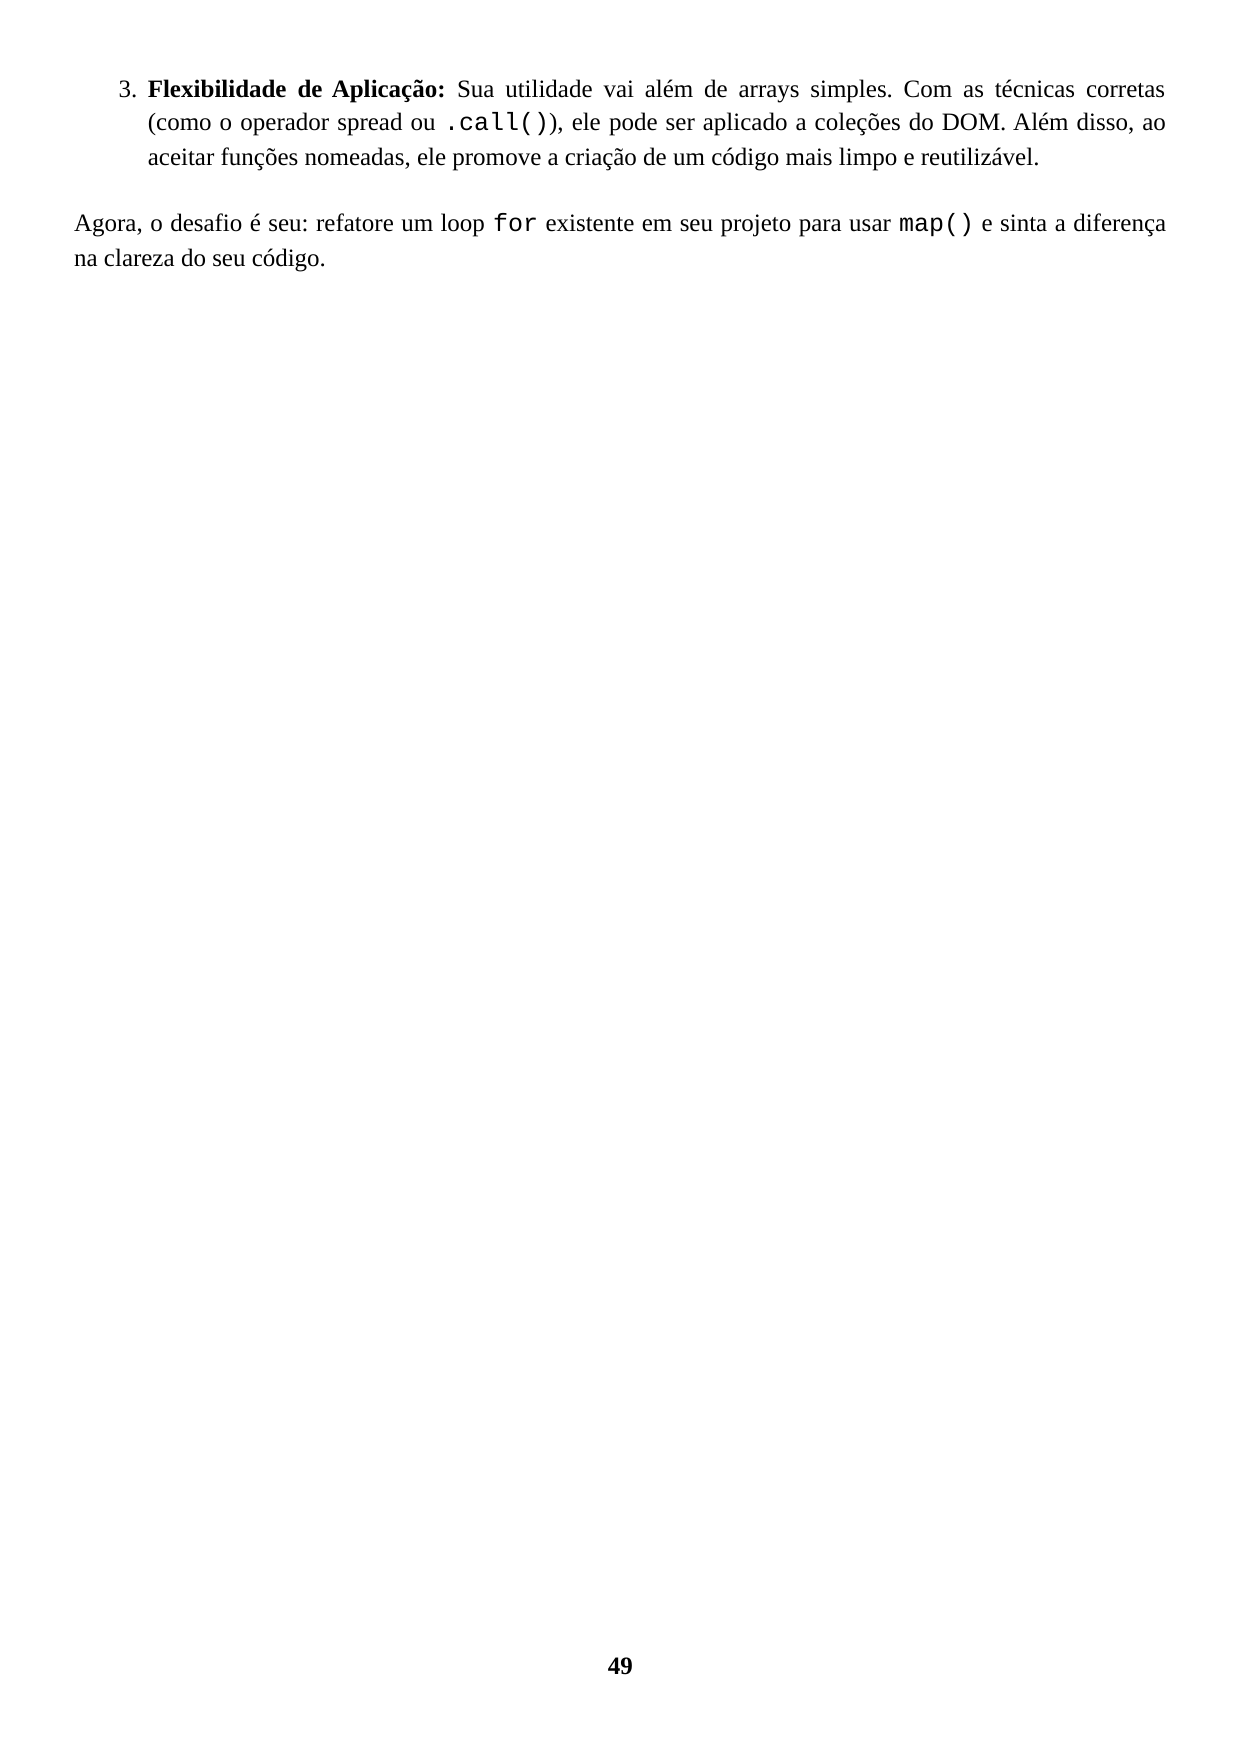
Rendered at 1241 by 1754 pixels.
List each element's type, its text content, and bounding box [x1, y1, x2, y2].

text Agora, o desafio é seu: refatore um loop for existente em seu projeto para usar map() e sinta a diferença na clareza do seu código. [74, 208, 1166, 272]
list Flexibilidade de Aplicação: Sua utilidade vai além de arrays simples. Com as técnicas corretas (como o operador spread ou .call()), ele pode ser aplicado a coleções do DOM. Além disso, ao aceitar funções nomeadas, ele promove a criação de um código mais limpo e reutilizável. [118, 74, 1166, 171]
